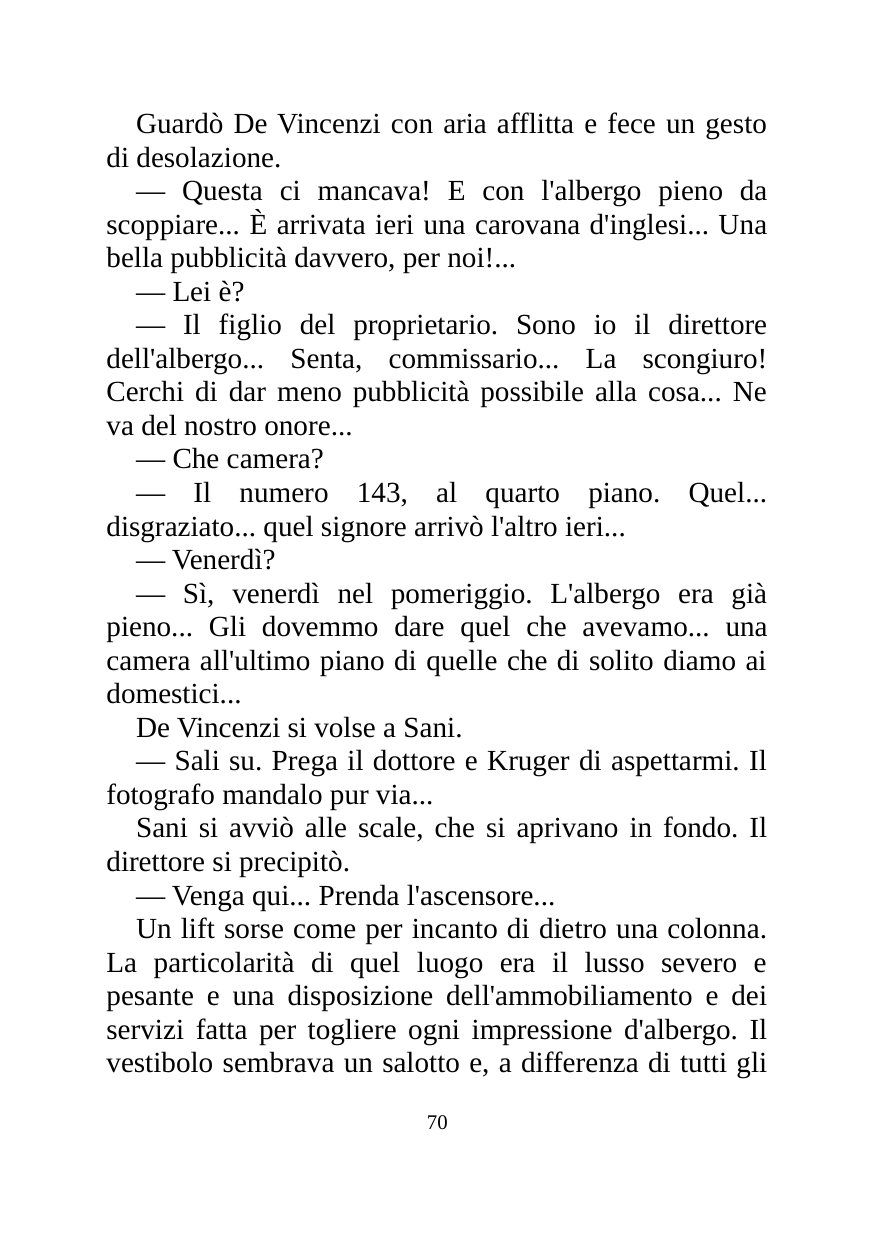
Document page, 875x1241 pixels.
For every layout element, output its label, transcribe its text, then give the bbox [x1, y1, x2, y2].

text — Sali su. Prega il dottore e Kruger di aspettarmi. Il fotografo mandalo pur via... [106, 743, 768, 811]
text — Lei è? [106, 274, 768, 307]
text — Venerdì? [106, 542, 768, 576]
text — Sì, venerdì nel pomeriggio. L'albergo era già pieno... Gli dovemmo dare quel che avevamo... una camera all'ultimo piano di quelle che di solito diamo ai domestici... [106, 576, 768, 710]
text Guardò De Vincenzi con aria afflitta e fece un gesto di desolazione. [106, 106, 768, 173]
text Sani si avviò alle scale, che si aprivano in fondo. Il direttore si precipitò. [106, 811, 768, 878]
text — Il figlio del proprietario. Sono io il direttore dell'albergo... Senta, commissario... La scongiuro! Cerchi di dar meno pubblicità possibile alla cosa... Ne va del nostro onore... [106, 307, 768, 442]
text De Vincenzi si volse a Sani. [106, 710, 768, 743]
text — Venga qui... Prenda l'ascensore... [106, 878, 768, 911]
text Un lift sorse come per incanto di dietro una colonna. La particolarità di quel luogo era il lusso severo e pesante e una disposizione dell'ammobiliamento e dei servizi fatta per togliere ogni impressione d'albergo. Il vestibolo sembrava un salotto e, a differenza di tutti gli [106, 911, 768, 1079]
text — Il numero 143, al quarto piano. Quel... disgraziato... quel signore arrivò l'altro ieri... [106, 475, 768, 542]
text — Questa ci mancava! E con l'albergo pieno da scoppiare... È arrivata ieri una carovana d'inglesi... Una bella pubblicità davvero, per noi!... [106, 173, 768, 274]
text — Che camera? [106, 442, 768, 475]
